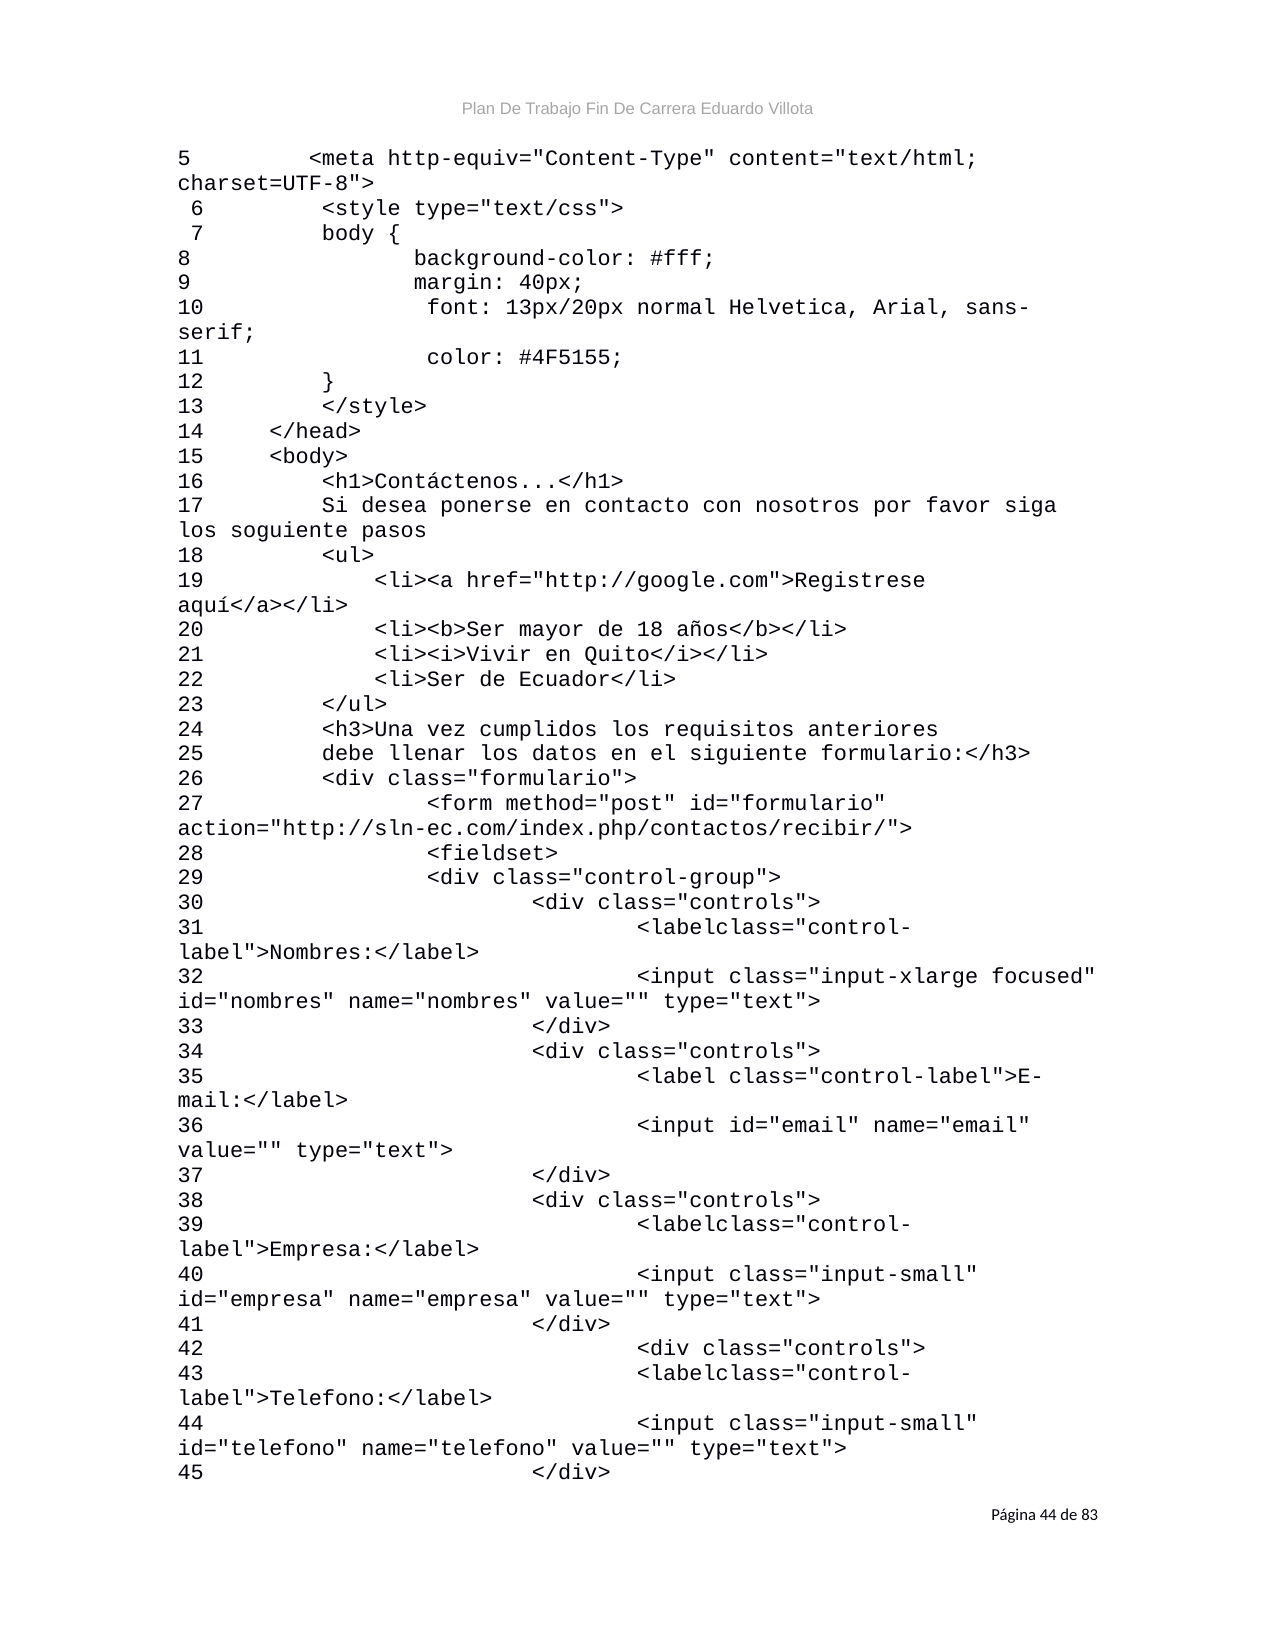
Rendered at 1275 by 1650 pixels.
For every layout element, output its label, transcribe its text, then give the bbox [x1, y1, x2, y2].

text 26 <div class="formulario"> [177, 767, 1098, 792]
text 25 debe llenar los datos en el siguiente formulario:</h3> [177, 743, 1098, 767]
text 41 </div> [177, 1313, 1098, 1338]
text 39 <labelclass="control-label">Empresa:</label> [177, 1214, 1098, 1263]
text 32 <input class="input-xlarge focused" id="nombres" name="nombres" value="" type="text"> [177, 966, 1098, 1015]
text 17 Si desea ponerse en contacto con nosotros por favor siga los soguiente pasos [177, 495, 1098, 544]
text 23 </ul> [177, 693, 1098, 718]
text 18 <ul> [177, 544, 1098, 569]
text 20 <li><b>Ser mayor de 18 años</b></li> [177, 619, 1098, 643]
text 14 </head> [177, 420, 1098, 445]
text 36 <input id="email" name="email" value="" type="text"> [177, 1114, 1098, 1164]
text 12 } [177, 371, 1098, 396]
text 11 color: #4F5155; [177, 346, 1098, 371]
text 31 <labelclass="control-label">Nombres:</label> [177, 916, 1098, 966]
text 9 margin: 40px; [177, 272, 1098, 296]
text 10 font: 13px/20px normal Helvetica, Arial, sans-serif; [177, 296, 1098, 346]
text 45 </div> [177, 1462, 1098, 1486]
text 15 <body> [177, 445, 1098, 470]
text 33 </div> [177, 1015, 1098, 1040]
text 42 <div class="controls"> [177, 1338, 1098, 1362]
text 29 <div class="control-group"> [177, 867, 1098, 891]
text 21 <li><i>Vivir en Quito</i></li> [177, 643, 1098, 668]
text 34 <div class="controls"> [177, 1040, 1098, 1065]
text 16 <h1>Contáctenos...</h1> [177, 470, 1098, 495]
text 27 <form method="post" id="formulario" action="http://sln-ec.com/index.php/contactos/recibir/"> [177, 792, 1098, 842]
text 24 <h3>Una vez cumplidos los requisitos anteriores [177, 718, 1098, 743]
text 19 <li><a href="http://google.com">Registrese aquí</a></li> [177, 569, 1098, 619]
text 6 <style type="text/css"> [177, 197, 1098, 222]
text 43 <labelclass="control-label">Telefono:</label> [177, 1362, 1098, 1412]
text 5 <meta http-equiv="Content-Type" content="text/html; charset=UTF-8"> [177, 148, 1098, 197]
text 22 <li>Ser de Ecuador</li> [177, 668, 1098, 693]
text 37 </div> [177, 1164, 1098, 1189]
text 44 <input class="input-small" id="telefono" name="telefono" value="" type="text"> [177, 1412, 1098, 1462]
text 13 </style> [177, 396, 1098, 420]
text 38 <div class="controls"> [177, 1189, 1098, 1214]
text 35 <label class="control-label">E-mail:</label> [177, 1065, 1098, 1114]
text 28 <fieldset> [177, 842, 1098, 867]
text 8 background-color: #fff; [177, 247, 1098, 272]
text 40 <input class="input-small" id="empresa" name="empresa" value="" type="text"> [177, 1263, 1098, 1313]
text 7 body { [177, 222, 1098, 247]
text 30 <div class="controls"> [177, 891, 1098, 916]
